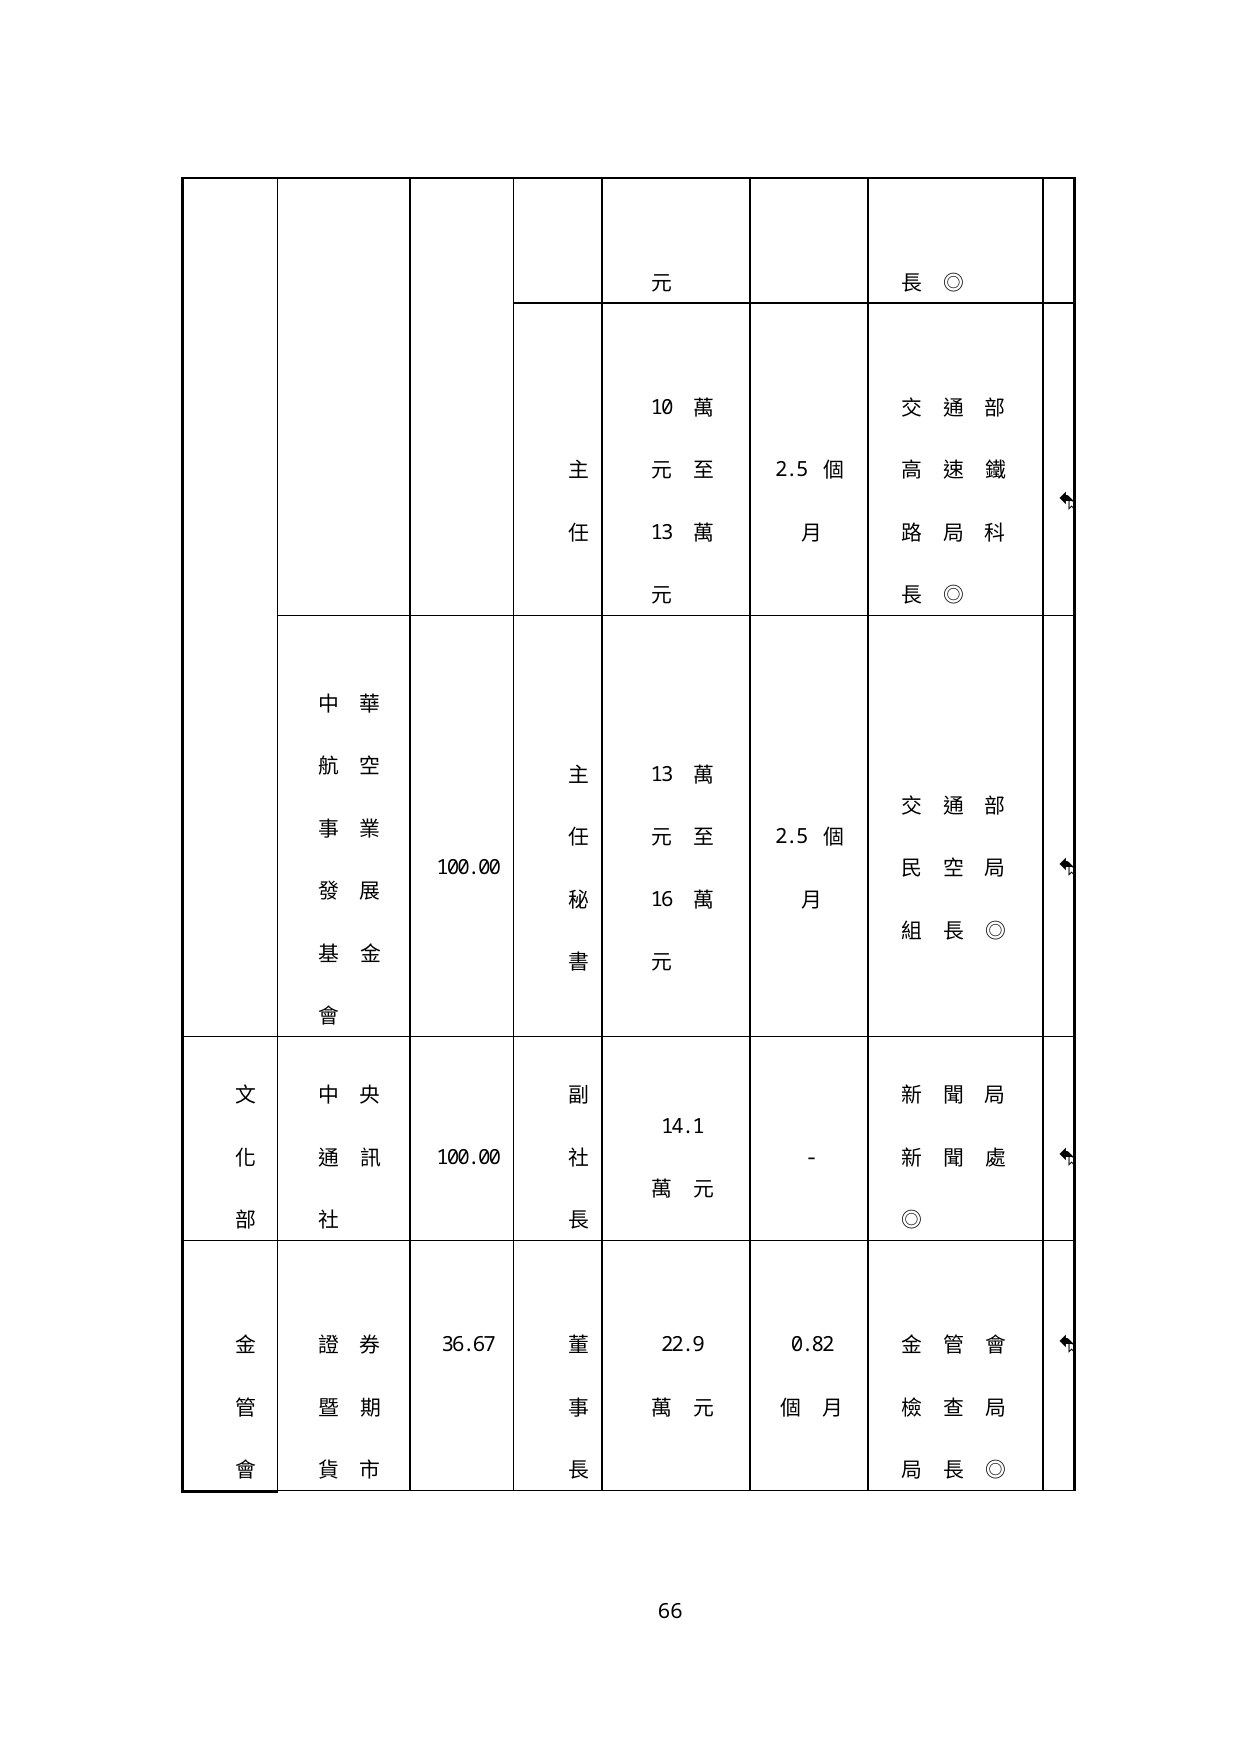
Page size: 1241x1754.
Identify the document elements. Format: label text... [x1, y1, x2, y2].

table_cell  [1044, 179, 1073, 302]
table_cell 董事長 [514, 1241, 601, 1490]
table_cell 主任秘書 [514, 616, 601, 1036]
table_cell 10萬元至13萬元 [603, 304, 749, 615]
table_cell 金管會 [184, 1241, 277, 1490]
table_cell 13萬元至16萬元 [603, 616, 749, 1036]
table_cell - [751, 1037, 867, 1240]
table_cell [184, 179, 277, 1036]
table_cell 2.5個月 [751, 616, 867, 1036]
table_cell  [1044, 1037, 1073, 1240]
table_cell 主任 [514, 304, 601, 615]
table_cell  [1044, 1241, 1073, 1490]
table_cell 36.67 [411, 1241, 513, 1490]
table_cell 長◎ [869, 179, 1042, 302]
table_cell [514, 179, 601, 302]
table_cell [751, 179, 867, 302]
table_cell 2.5個月 [751, 304, 867, 615]
table_cell  [1044, 304, 1073, 615]
table_cell 100.00 [411, 616, 513, 1036]
table_cell 22.9萬元 [603, 1241, 749, 1490]
table_cell 100.00 [411, 1037, 513, 1240]
table_cell 交通部民空局組長◎ [869, 616, 1042, 1036]
table_cell 文化部 [184, 1037, 277, 1240]
table_cell 證券暨期貨市 [278, 1241, 409, 1490]
table_cell 0.82個月 [751, 1241, 867, 1490]
table_cell 副社長 [514, 1037, 601, 1240]
table_cell  [1044, 616, 1073, 1036]
table_cell 中央通訊社 [278, 1037, 409, 1240]
table_cell [278, 179, 409, 615]
table_cell 中華航空事業發展基金會 [278, 616, 409, 1036]
table_cell 14.1萬元 [603, 1037, 749, 1240]
table_cell 新聞局新聞處◎ [869, 1037, 1042, 1240]
table_cell 元 [603, 179, 749, 302]
table_cell [411, 179, 513, 615]
table_cell 金管會檢查局局長◎ [869, 1241, 1042, 1490]
table_cell 交通部高速鐵路局科長◎ [869, 304, 1042, 615]
